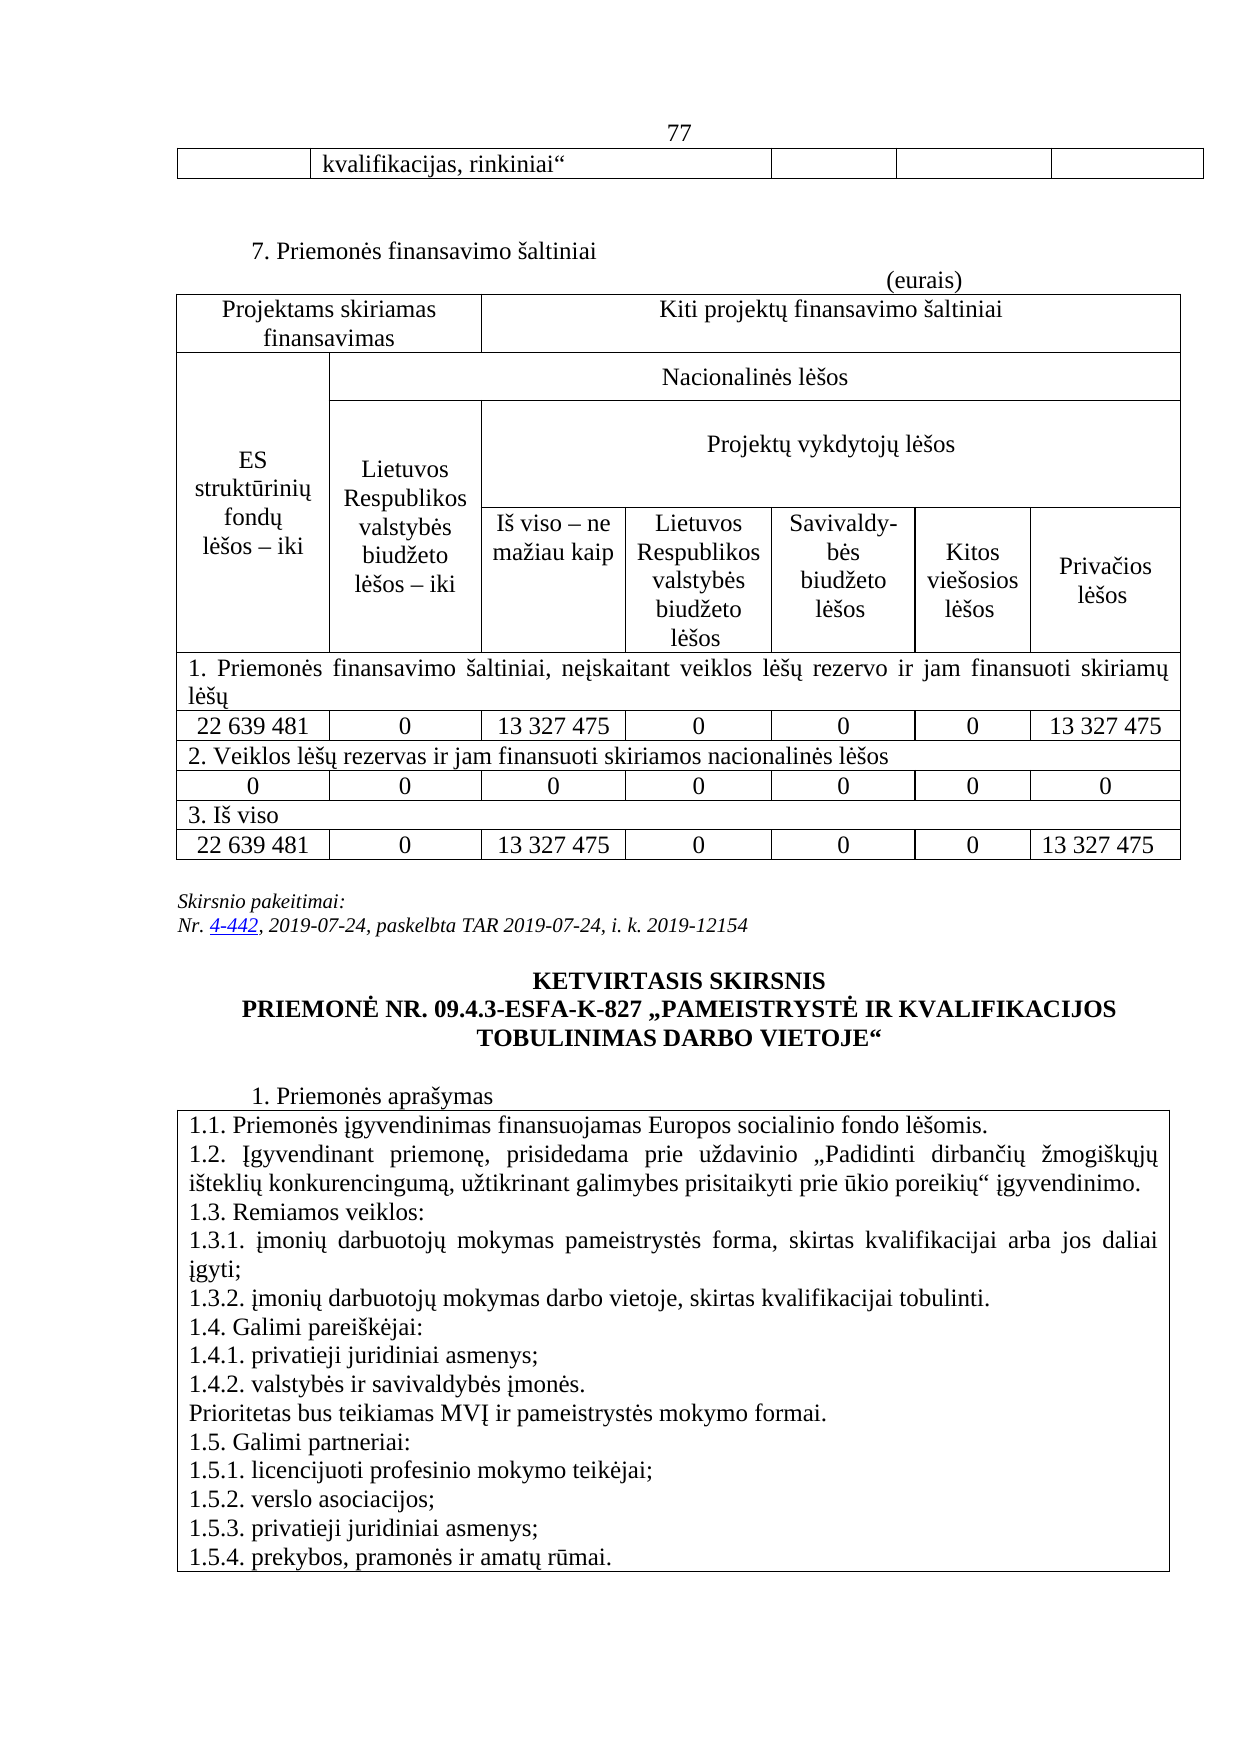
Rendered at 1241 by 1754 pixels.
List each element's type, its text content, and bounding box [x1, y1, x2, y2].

table_cell Lietuvos Respublikos valstybės biudžeto lėšos – iki [330, 401, 481, 652]
table_cell kvalifikacijas, rinkiniai“ [311, 149, 771, 177]
table_cell 1. Priemonės finansavimo šaltiniai, neįskaitant veiklos lėšų rezervo ir jam finansuoti skiriamų lėšų [177, 653, 1180, 710]
table_cell 1.4. Galimi pareiškėjai: 1.4.1. privatieji juridiniai asmenys; 1.4.2. valstybės ir savivaldybės įmonės. Prioritetas bus teikiamas MVĮ ir pameistrystės mokymo formai. [178, 1312, 1169, 1427]
table_cell Lietuvos Respublikos valstybės biudžeto lėšos [626, 508, 771, 652]
text 1. Priemonės aprašymas [177, 1081, 1181, 1109]
table_cell 2. Veiklos lėšų rezervas ir jam finansuoti skiriamos nacionalinės lėšos [177, 741, 1180, 770]
table_cell 0 [626, 771, 771, 799]
table_cell 0 [330, 771, 481, 799]
table_cell [178, 149, 310, 177]
table_cell 3. Iš viso [177, 801, 1180, 829]
text (eurais) [177, 265, 1181, 293]
table_cell 0 [330, 711, 481, 740]
table_cell 0 [482, 771, 625, 799]
table_cell 13 327 475 [482, 830, 625, 859]
table_cell 1.5. Galimi partneriai: 1.5.1. licencijuoti profesinio mokymo teikėjai; 1.5.2. verslo asociacijos; 1.5.3. privatieji juridiniai asmenys; 1.5.4. prekybos, pramonės ir amatų rūmai. [178, 1427, 1169, 1571]
table_cell Savivaldy-bės biudžeto lėšos [772, 508, 914, 652]
table_cell 0 [330, 830, 481, 859]
table_header Kiti projektų finansavimo šaltiniai [482, 295, 1180, 352]
table_cell [1052, 149, 1203, 177]
table_cell ES struktūrinių fondų lėšos – iki [177, 353, 329, 652]
table_cell 13 327 475 [482, 711, 625, 740]
table_cell 0 [1031, 771, 1180, 799]
table_cell 0 [626, 711, 771, 740]
table_cell Iš viso – ne mažiau kaip [482, 508, 625, 652]
text 7. Priemonės finansavimo šaltiniai [177, 236, 1181, 265]
table_cell 13 327 475 [1031, 711, 1180, 740]
table_cell 0 [772, 830, 914, 859]
table_cell Privačios lėšos [1031, 508, 1180, 652]
table_cell 0 [177, 771, 329, 799]
table_header 1.1. Priemonės įgyvendinimas finansuojamas Europos socialinio fondo lėšomis. [178, 1111, 1169, 1139]
text PRIEMONĖ NR. 09.4.3-ESFA-K-827 „PAMEISTRYSTĖ ir kvalifikacijos tobulinimas darbo vietoje“ [177, 994, 1181, 1052]
table_cell 0 [916, 711, 1030, 740]
table_cell Kitos viešosios lėšos [916, 508, 1030, 652]
table_cell [772, 149, 896, 177]
table_cell 22 639 481 [177, 830, 329, 859]
table_cell [897, 149, 1051, 177]
table_cell 13 327 475 [1031, 830, 1180, 859]
table_cell 22 639 481 [177, 711, 329, 740]
table_cell 0 [626, 830, 771, 859]
text Nr. 4-442, 2019-07-24, paskelbta TAR 2019-07-24, i. k. 2019-12154 [177, 913, 1181, 937]
table_cell 0 [916, 830, 1030, 859]
table_cell 1.3. Remiamos veiklos: 1.3.1. įmonių darbuotojų mokymas pameistrystės forma, skirtas kvalifikacijai arba jos daliai įgyti; 1.3.2. įmonių darbuotojų mokymas darbo vietoje, skirtas kvalifikacijai tobulinti. [178, 1197, 1169, 1312]
table_cell 0 [772, 711, 914, 740]
table_header Projektams skiriamas finansavimas [177, 295, 481, 352]
table_cell Nacionalinės lėšos [330, 353, 1180, 400]
text KETVIRTASIS SKIRSNIS [177, 966, 1181, 994]
text Skirsnio pakeitimai: [177, 889, 1181, 913]
table_cell 0 [916, 771, 1030, 799]
table_cell 0 [772, 771, 914, 799]
table_cell 1.2. Įgyvendinant priemonę, prisidedama prie uždavinio „Padidinti dirbančių žmogiškųjų išteklių konkurencingumą, užtikrinant galimybes prisitaikyti prie ūkio poreikių“ įgyvendinimo. [178, 1139, 1169, 1197]
table_cell Projektų vykdytojų lėšos [482, 401, 1180, 507]
